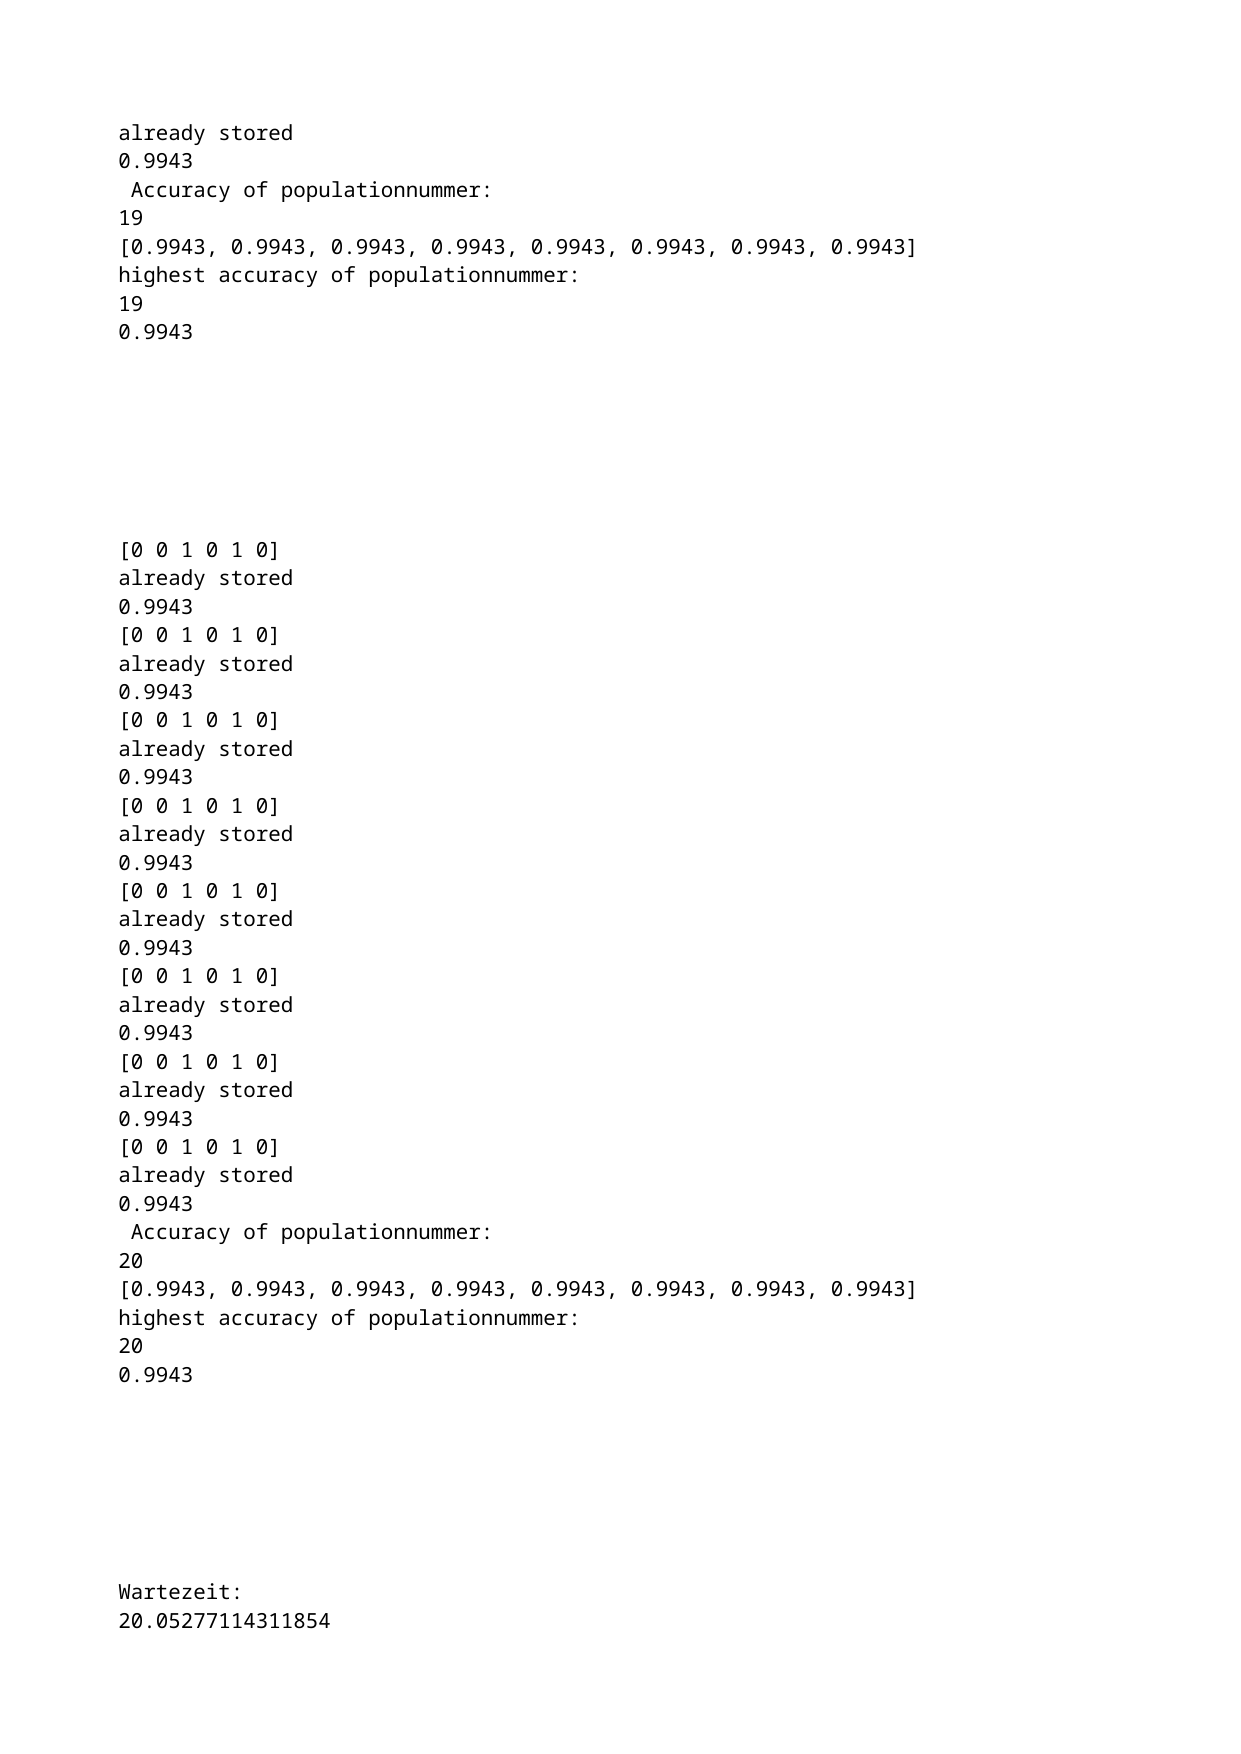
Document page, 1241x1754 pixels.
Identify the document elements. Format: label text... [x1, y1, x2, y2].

text Accuracy of populationnummer: [118, 1217, 1122, 1246]
text 0.9943 [118, 147, 1122, 175]
text highest accuracy of populationnummer: [118, 260, 1122, 289]
text 0.9943 [118, 933, 1122, 961]
text [0.9943, 0.9943, 0.9943, 0.9943, 0.9943, 0.9943, 0.9943, 0.9943] [118, 232, 1122, 260]
text 0.9943 [118, 317, 1122, 346]
text 0.9943 [118, 592, 1122, 620]
text [0 0 1 0 1 0] [118, 535, 1122, 563]
text [0 0 1 0 1 0] [118, 1132, 1122, 1161]
text already stored [118, 990, 1122, 1018]
text 0.9943 [118, 1104, 1122, 1132]
text Accuracy of populationnummer: [118, 175, 1122, 203]
text 19 [118, 203, 1122, 232]
text 0.9943 [118, 1360, 1122, 1388]
text already stored [118, 904, 1122, 933]
text 0.9943 [118, 1189, 1122, 1217]
text [0 0 1 0 1 0] [118, 961, 1122, 990]
text highest accuracy of populationnummer: [118, 1303, 1122, 1331]
text already stored [118, 819, 1122, 848]
text already stored [118, 118, 1122, 147]
text already stored [118, 734, 1122, 762]
text 20.05277114311854 [118, 1606, 1122, 1634]
text [0 0 1 0 1 0] [118, 1047, 1122, 1075]
text [0 0 1 0 1 0] [118, 706, 1122, 734]
text [0 0 1 0 1 0] [118, 791, 1122, 819]
text 0.9943 [118, 848, 1122, 876]
text already stored [118, 1161, 1122, 1189]
text 0.9943 [118, 1018, 1122, 1047]
text 0.9943 [118, 762, 1122, 791]
text 0.9943 [118, 677, 1122, 706]
text already stored [118, 1075, 1122, 1104]
text already stored [118, 563, 1122, 592]
text Wartezeit: [118, 1577, 1122, 1606]
text 20 [118, 1331, 1122, 1360]
text [0.9943, 0.9943, 0.9943, 0.9943, 0.9943, 0.9943, 0.9943, 0.9943] [118, 1274, 1122, 1303]
text already stored [118, 649, 1122, 677]
text 20 [118, 1246, 1122, 1274]
text [0 0 1 0 1 0] [118, 620, 1122, 649]
text [0 0 1 0 1 0] [118, 876, 1122, 904]
text 19 [118, 289, 1122, 317]
